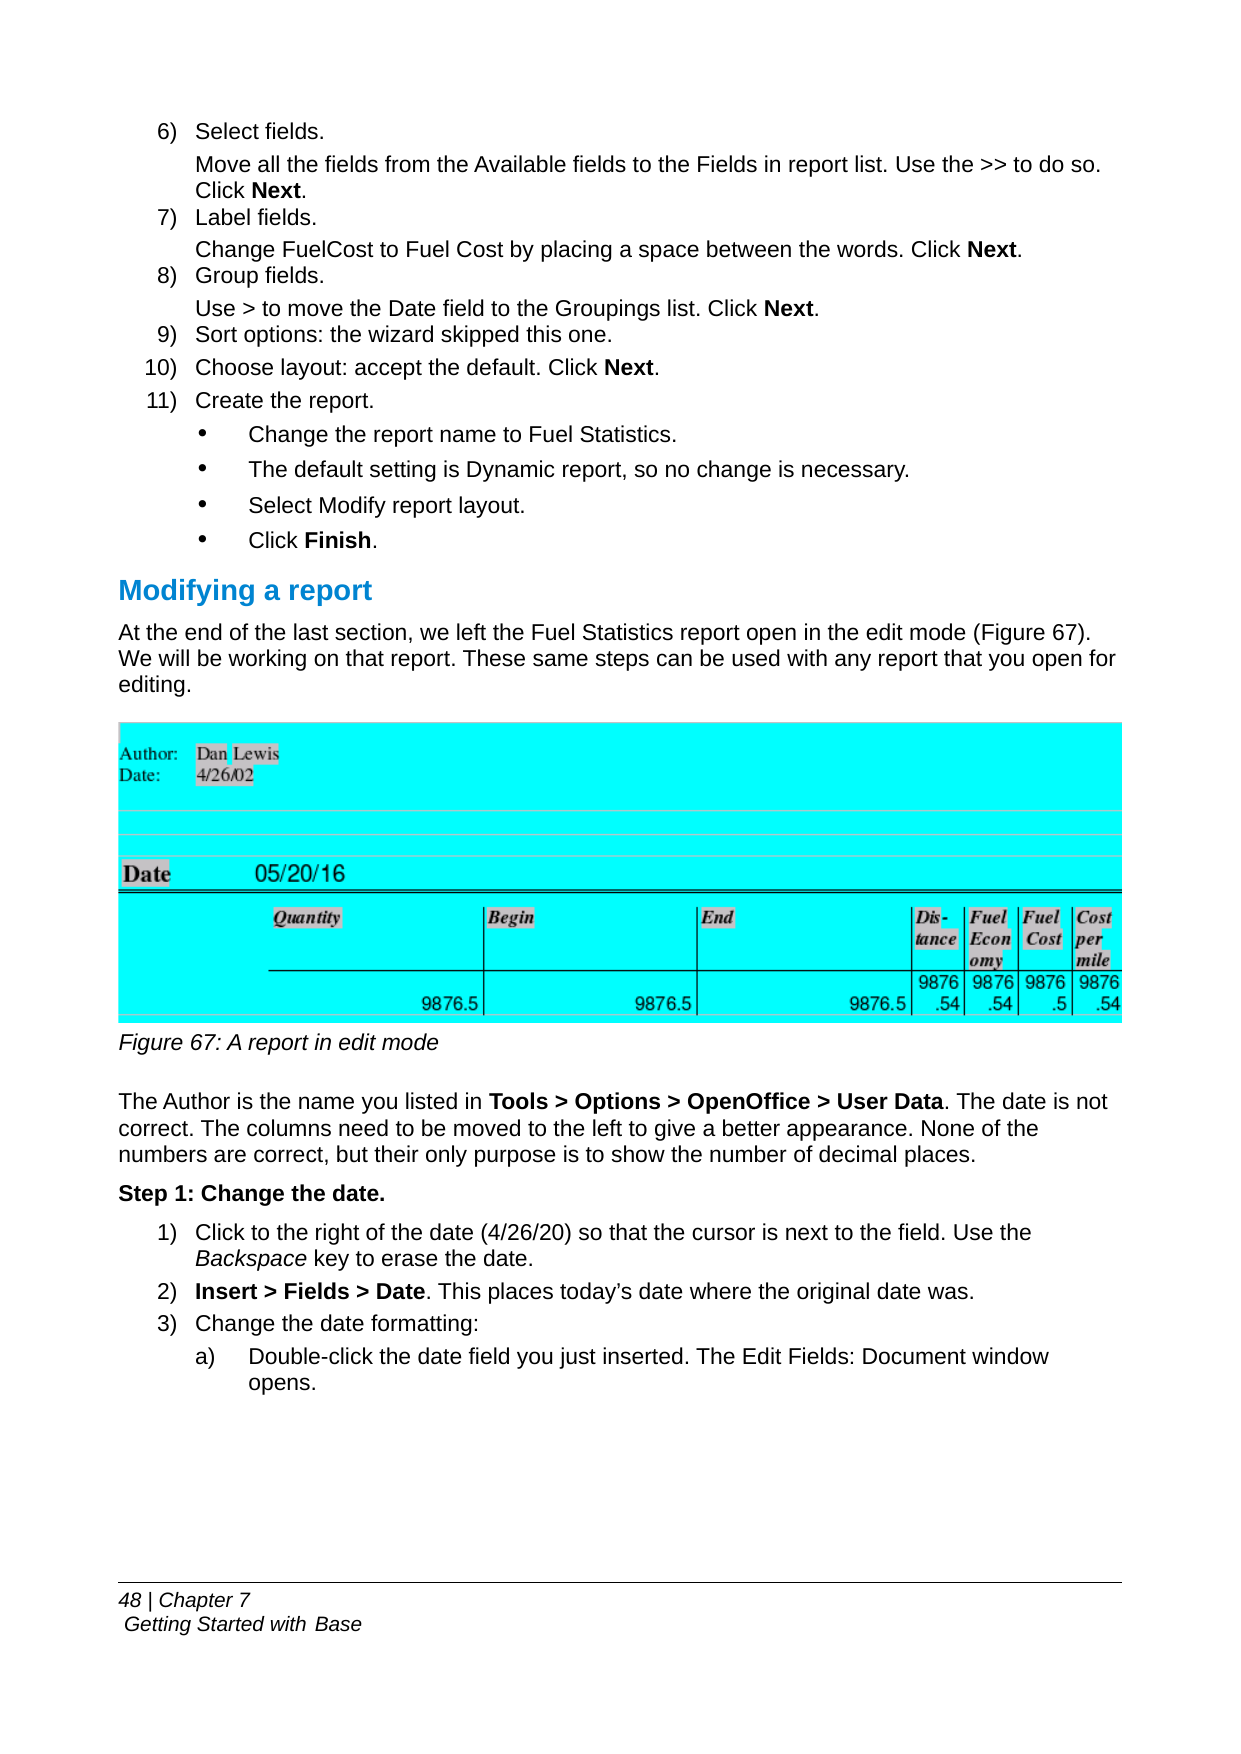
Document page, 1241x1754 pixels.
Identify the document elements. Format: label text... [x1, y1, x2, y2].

text Figure 223: A report in edit mode [118, 1029, 1122, 1055]
list Click Finish. [195, 525, 1122, 554]
list Change the date formatting: [177, 1310, 1122, 1337]
picture [118, 722, 1122, 1023]
list Change the report name to Fuel Statistics. [195, 419, 1122, 448]
text The Author is the name you listed in Tools > Options > OpenOffice > User Data. The date is not correct. The columns need to be moved to the left to give a better appearance. None of the numbers are correct, but their only purpose is to show the number of decimal places. [118, 1088, 1122, 1167]
list Create the report. [177, 387, 1122, 413]
list Double-click the date field you just inserted. The Edit Fields: Document window opens. [195, 1343, 1122, 1396]
list Insert > Fields > Date. This places today’s date where the original date was. [177, 1278, 1122, 1304]
list Label fields. [177, 203, 1122, 230]
list Choose layout: accept the default. Click Next. [177, 354, 1122, 380]
list Change FuelCost to Fuel Cost by placing a space between the words. Click Next. [195, 236, 1122, 262]
list Select Modify report layout. [195, 490, 1122, 519]
list Sort options: the wizard skipped this one. [177, 321, 1122, 348]
list Use > to move the Date field to the Groupings list. Click Next. [195, 295, 1122, 321]
list Click to the right of the date (4/26/20) so that the cursor is next to the field. Use the Backspace key to erase the date. [177, 1219, 1122, 1271]
text At the end of the last section, we left the Fuel Statistics report open in the edit mode (Figure 223). We will be working on that report. These same steps can be used with any report that you open for editing. [118, 618, 1122, 698]
list The default setting is Dynamic report, so no change is necessary. [195, 454, 1122, 484]
text Step 1: Change the date. [118, 1180, 1122, 1206]
list Group fields. [177, 262, 1122, 289]
subtitle Modifying a report [118, 573, 1122, 606]
list Select fields. [177, 118, 1122, 144]
list Move all the fields from the Available fields to the Fields in report list. Use the >> to do so. Click Next. [195, 151, 1122, 203]
